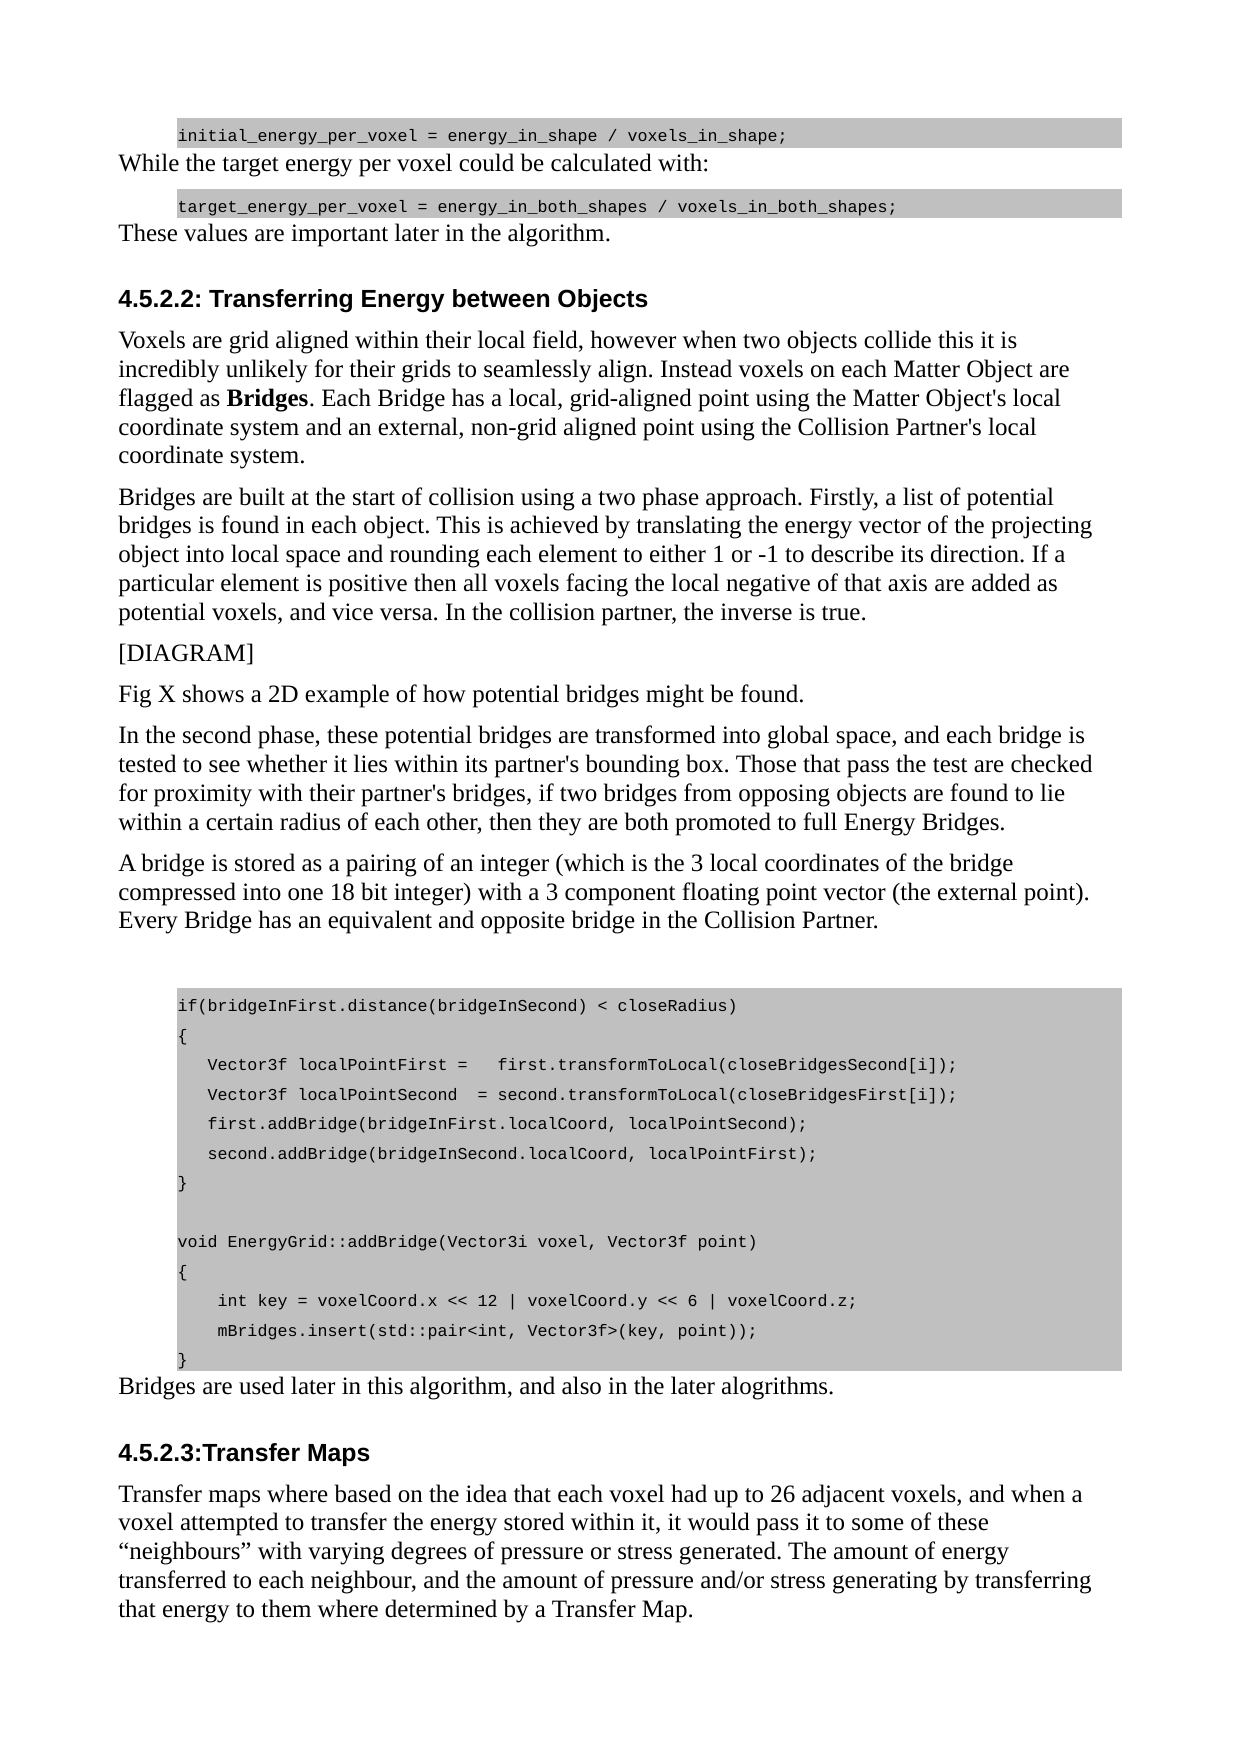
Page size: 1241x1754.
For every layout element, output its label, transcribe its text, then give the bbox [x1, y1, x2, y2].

text These values are important later in the algorithm. [118, 218, 1122, 247]
text Bridges are used later in this algorithm, and also in the later alogrithms. [118, 1371, 1122, 1400]
text void EnergyGrid::addBridge(Vector3i voxel, Vector3f point) [177, 1224, 1122, 1253]
text { [177, 1018, 1122, 1047]
subtitle 4.5.2.3:Transfer Maps [118, 1438, 1122, 1466]
text int key = voxelCoord.x << 12 | voxelCoord.y << 6 | voxelCoord.z; [177, 1283, 1122, 1312]
text Bridges are built at the start of collision using a two phase approach. Firstly, a list of potential bridges is found in each object. This is achieved by translating the energy vector of the projecting object into local space and rounding each element to either 1 or -1 to describe its direction. If a particular element is positive then all voxels facing the local negative of that axis are added as potential voxels, and vice versa. In the collision partner, the inverse is true. [118, 482, 1122, 626]
text Vector3f localPointFirst = first.transformToLocal(closeBridgesSecond[i]); [177, 1047, 1122, 1077]
text target_energy_per_voxel = energy_in_both_shapes / voxels_in_both_shapes; [177, 189, 1122, 218]
text Transfer maps where based on the idea that each voxel had up to 26 adjacent voxels, and when a voxel attempted to transfer the energy stored within it, it would pass it to some of these “neighbours” with varying degrees of pressure or stress generated. The amount of energy transferred to each neighbour, and the amount of pressure and/or stress generating by transferring that energy to them where determined by a Transfer Map. [118, 1479, 1122, 1622]
text { [177, 1253, 1122, 1283]
text [DIAGRAM] [118, 638, 1122, 667]
text In the second phase, these potential bridges are transformed into global space, and each bridge is tested to see whether it lies within its partner's bounding box. Those that pass the test are checked for proximity with their partner's bridges, if two bridges from opposing objects are found to lie within a certain radius of each other, then they are both promoted to full Energy Bridges. [118, 721, 1122, 836]
text } [177, 1342, 1122, 1371]
text } [177, 1165, 1122, 1194]
text Vector3f localPointSecond = second.transformToLocal(closeBridgesFirst[i]); [177, 1077, 1122, 1106]
text While the target energy per voxel could be calculated with: [118, 148, 1122, 176]
text if(bridgeInFirst.distance(bridgeInSecond) < closeRadius) [177, 988, 1122, 1018]
text Voxels are grid aligned within their local field, however when two objects collide this it is incredibly unlikely for their grids to seamlessly align. Instead voxels on each Matter Object are flagged as Bridges. Each Bridge has a local, grid-aligned point using the Matter Object's local coordinate system and an external, non-grid aligned point using the Collision Partner's local coordinate system. [118, 326, 1122, 469]
subtitle 4.5.2.2: Transferring Energy between Objects [118, 284, 1122, 313]
text Fig X shows a 2D example of how potential bridges might be found. [118, 679, 1122, 708]
text second.addBridge(bridgeInSecond.localCoord, localPointFirst); [177, 1136, 1122, 1165]
text initial_energy_per_voxel = energy_in_shape / voxels_in_shape; [177, 118, 1122, 148]
text A bridge is stored as a pairing of an integer (which is the 3 local coordinates of the bridge compressed into one 18 bit integer) with a 3 component floating point vector (the external point). Every Bridge has an equivalent and opposite bridge in the Collision Partner. [118, 848, 1122, 934]
text mBridges.insert(std::pair<int, Vector3f>(key, point)); [177, 1312, 1122, 1342]
text first.addBridge(bridgeInFirst.localCoord, localPointSecond); [177, 1106, 1122, 1136]
